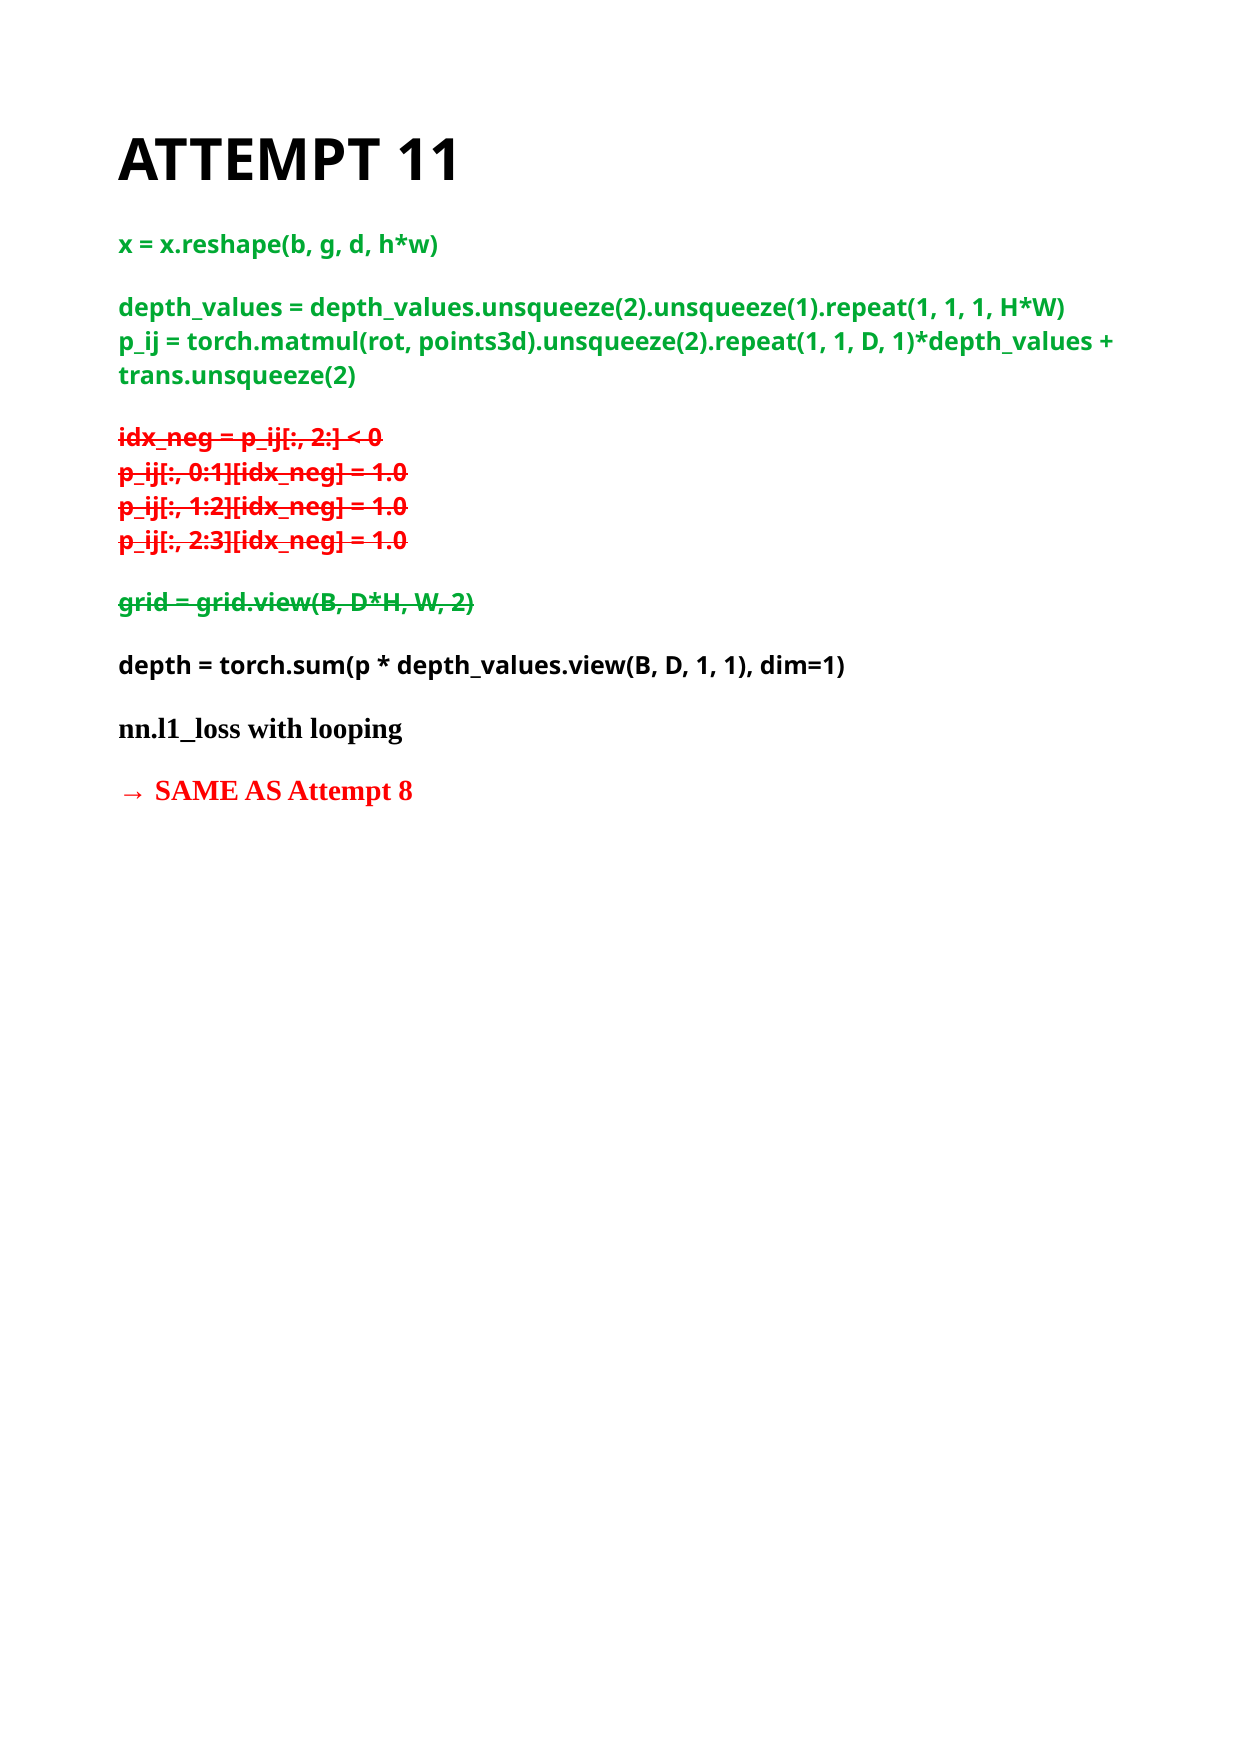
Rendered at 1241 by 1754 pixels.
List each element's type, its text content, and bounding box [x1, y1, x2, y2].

text depth = torch.sum(p * depth_values.view(B, D, 1, 1), dim=1) [118, 648, 1122, 711]
text grid = grid.view(B, D*H, W, 2) [118, 585, 1122, 619]
text nn.l1_loss with looping [118, 711, 1122, 744]
text → SAME AS Attempt 8 [118, 773, 1122, 807]
text x = x.reshape(b, g, d, h*w) [118, 226, 1122, 260]
text depth_values = depth_values.unsqueeze(2).unsqueeze(1).repeat(1, 1, 1, H*W) p_ij = torch.matmul(rot, points3d).unsqueeze(2).repeat(1, 1, D, 1)*depth_values + trans.unsqueeze(2) [118, 289, 1122, 391]
text ATTEMPT 11 [118, 118, 1122, 198]
text idx_neg = p_ij[:, 2:] < 0 p_ij[:, 0:1][idx_neg] = 1.0 p_ij[:, 1:2][idx_neg] = 1.0 p_ij[:, 2:3][idx_neg] = 1.0 [118, 420, 1122, 556]
